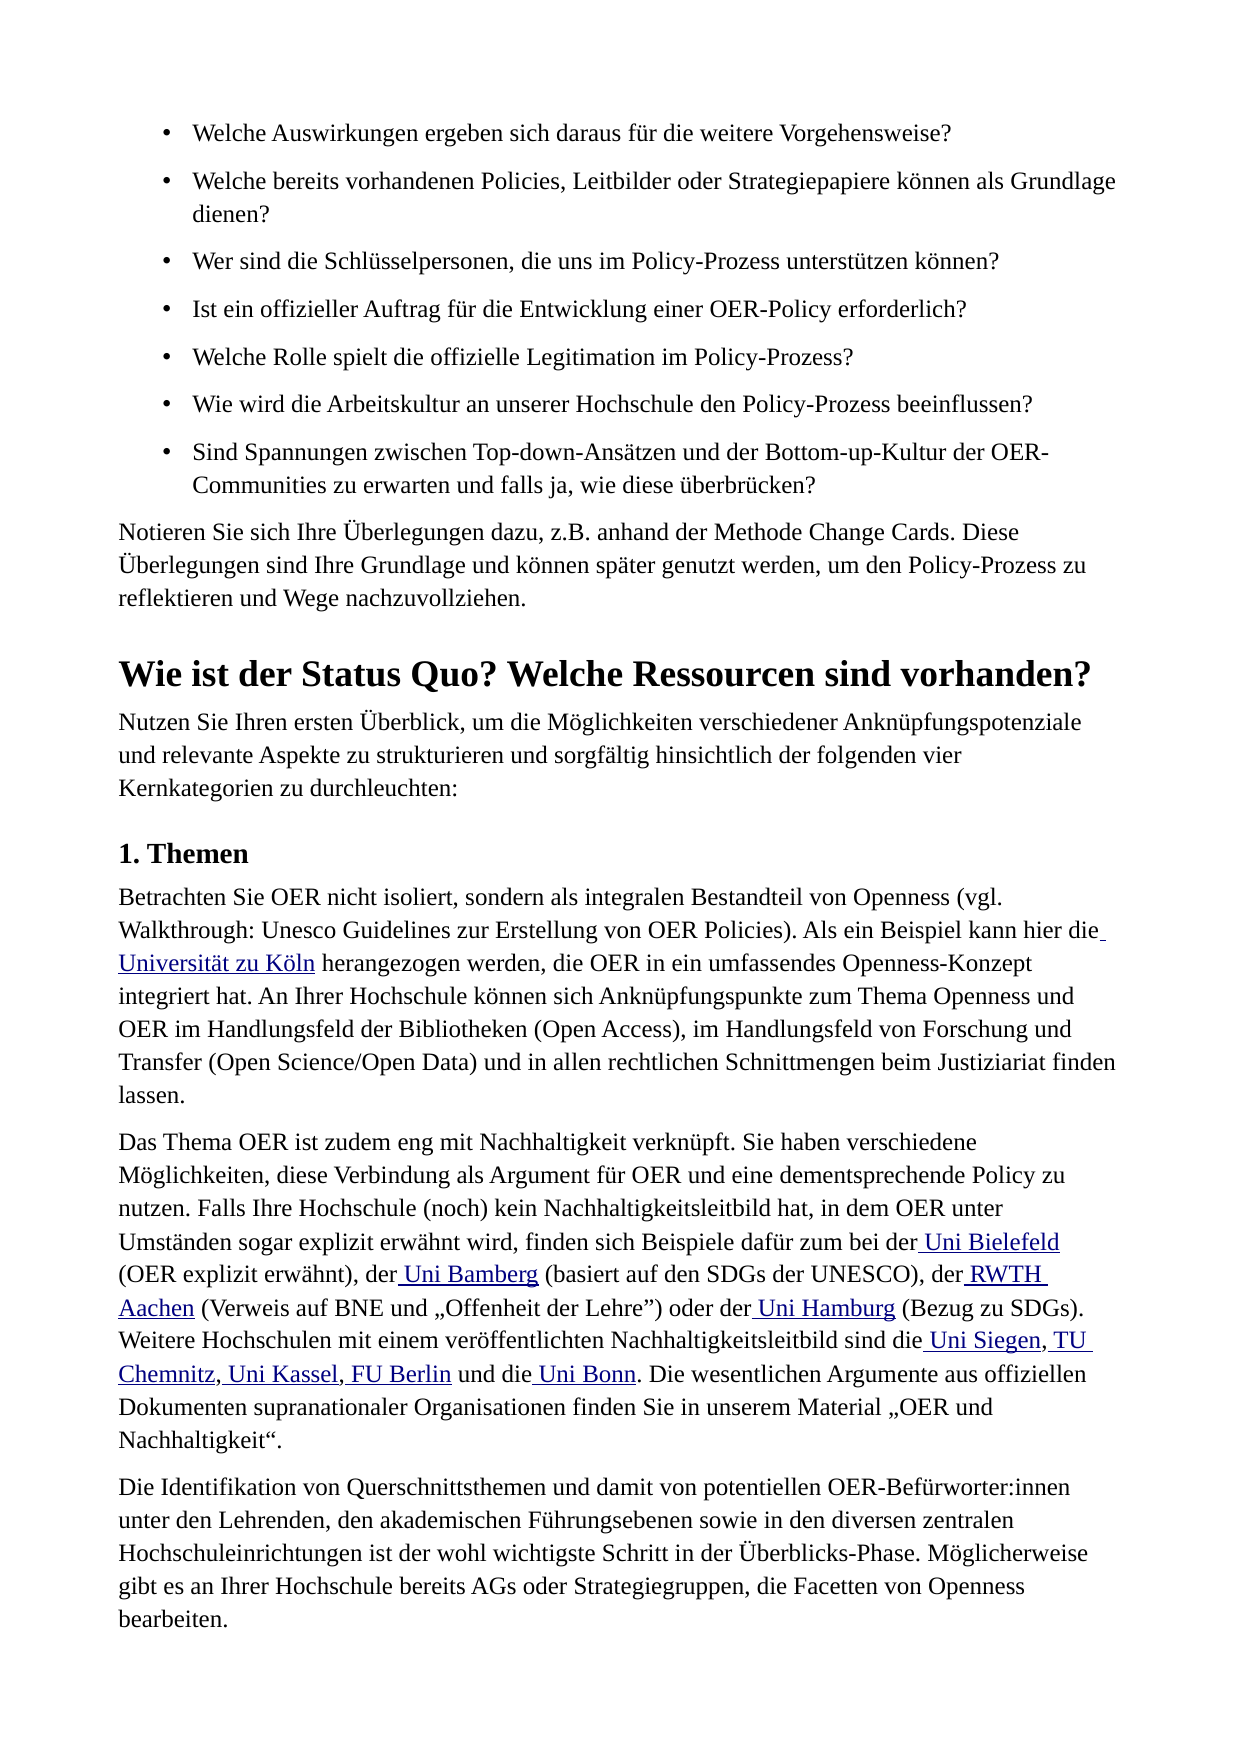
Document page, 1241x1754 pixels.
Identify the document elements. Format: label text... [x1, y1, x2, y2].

list Ist ein offizieller Auftrag für die Entwicklung einer OER-Policy erforderlich? [162, 294, 1122, 323]
text Nutzen Sie Ihren ersten Überblick, um die Möglichkeiten verschiedener Anknüpfungspotenziale und relevante Aspekte zu strukturieren und sorgfältig hinsichtlich der folgenden vier Kernkategorien zu durchleuchten: [118, 707, 1122, 802]
list Welche bereits vorhandenen Policies, Leitbilder oder Strategiepapiere können als Grundlage dienen? [162, 166, 1122, 227]
subtitle Wie ist der Status Quo? Welche Ressourcen sind vorhanden? [118, 652, 1122, 695]
list Wer sind die Schlüsselpersonen, die uns im Policy-Prozess unterstützen können? [162, 246, 1122, 275]
text Das Thema OER ist zudem eng mit Nachhaltigkeit verknüpft. Sie haben verschiedene Möglichkeiten, diese Verbindung als Argument für OER und eine dementsprechende Policy zu nutzen. Falls Ihre Hochschule (noch) kein Nachhaltigkeitsleitbild hat, in dem OER unter Umständen sogar explizit erwähnt wird, finden sich Beispiele dafür zum bei der Uni Bielefeld (OER explizit erwähnt), der Uni Bamberg (basiert auf den SDGs der UNESCO), der RWTH Aachen (Verweis auf BNE und „Offenheit der Lehre”) oder der Uni Hamburg (Bezug zu SDGs). Weitere Hochschulen mit einem veröffentlichten Nachhaltigkeitsleitbild sind die Uni Siegen, TU Chemnitz, Uni Kassel, FU Berlin und die Uni Bonn. Die wesentlichen Argumente aus offiziellen Dokumenten supranationaler Organisationen finden Sie in unserem Material „OER und Nachhaltigkeit“. [118, 1127, 1122, 1453]
subtitle 1. Themen [118, 836, 1122, 869]
list Welche Rolle spielt die offizielle Legitimation im Policy-Prozess? [162, 342, 1122, 370]
text Betrachten Sie OER nicht isoliert, sondern als integralen Bestandteil von Openness (vgl. Walkthrough: Unesco Guidelines zur Erstellung von OER Policies). Als ein Beispiel kann hier die Universität zu Köln herangezogen werden, die OER in ein umfassendes Openness-Konzept integriert hat. An Ihrer Hochschule können sich Anknüpfungspunkte zum Thema Openness und OER im Handlungsfeld der Bibliotheken (Open Access), im Handlungsfeld von Forschung und Transfer (Open Science/Open Data) und in allen rechtlichen Schnittmengen beim Justiziariat finden lassen. [118, 882, 1122, 1109]
list Sind Spannungen zwischen Top-down-Ansätzen und der Bottom-up-Kultur der OER-Communities zu erwarten und falls ja, wie diese überbrücken? [162, 437, 1122, 498]
list Welche Auswirkungen ergeben sich daraus für die weitere Vorgehensweise? [162, 118, 1122, 147]
list Wie wird die Arbeitskultur an unserer Hochschule den Policy-Prozess beeinflussen? [162, 389, 1122, 418]
text Notieren Sie sich Ihre Überlegungen dazu, z.B. anhand der Methode Change Cards. Diese Überlegungen sind Ihre Grundlage und können später genutzt werden, um den Policy-Prozess zu reflektieren und Wege nachzuvollziehen. [118, 517, 1122, 612]
text Die Identifikation von Querschnittsthemen und damit von potentiellen OER-Befürworter:innen unter den Lehrenden, den akademischen Führungsebenen sowie in den diversen zentralen Hochschuleinrichtungen ist der wohl wichtigste Schritt in der Überblicks-Phase. Möglicherweise gibt es an Ihrer Hochschule bereits AGs oder Strategiegruppen, die Facetten von Openness bearbeiten. [118, 1472, 1122, 1633]
